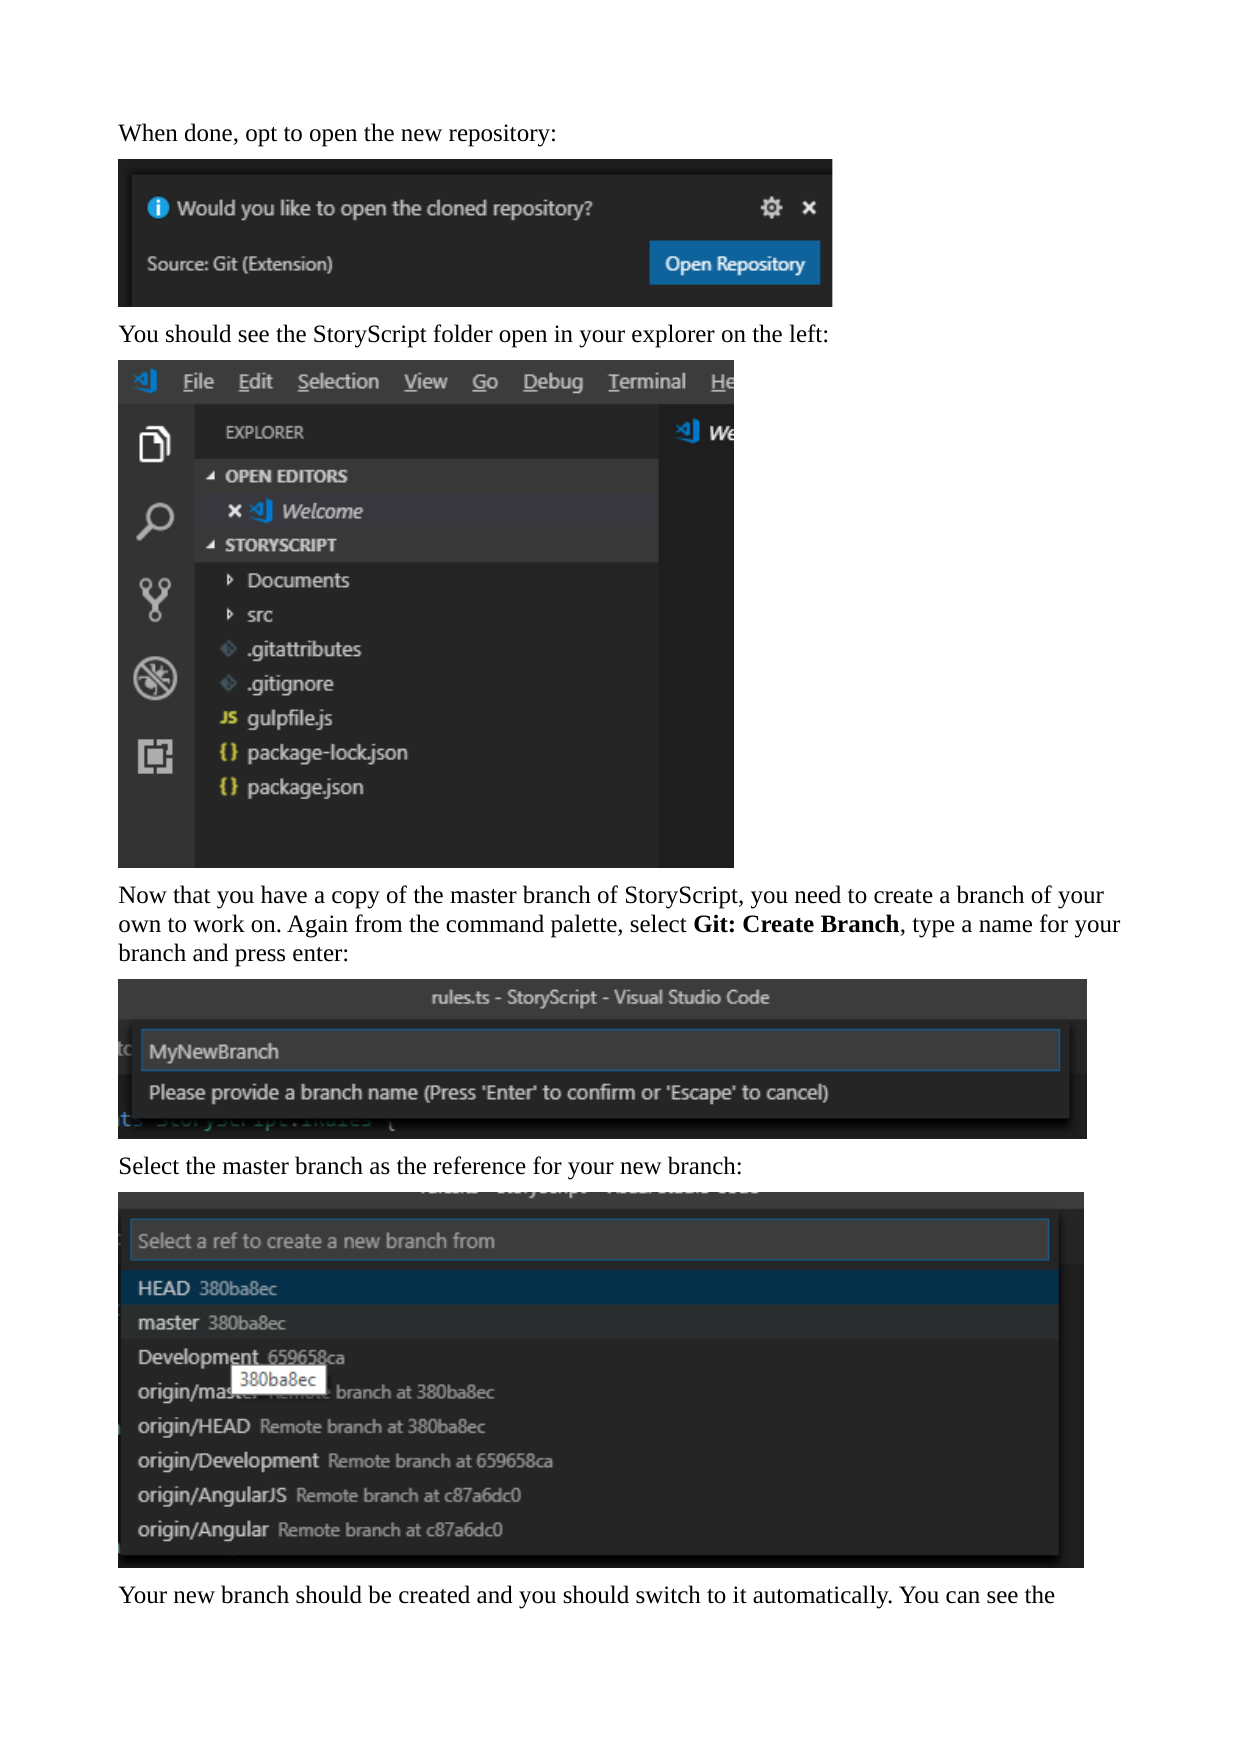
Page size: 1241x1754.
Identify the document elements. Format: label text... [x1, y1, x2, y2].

text You should see the StoryScript folder open in your explorer on the left: [118, 319, 1122, 347]
text Your new branch should be created and you should switch to it automatically. You can see the [118, 1580, 1122, 1609]
text Now that you have a copy of the master branch of StoryScript, you need to create a branch of your own to work on. Again from the command palette, select Git: Create Branch, type a name for your branch and press enter: [118, 880, 1122, 967]
text Select the master branch as the reference for your new branch: [118, 1151, 1122, 1180]
text When done, opt to open the new repository: [118, 118, 1122, 147]
